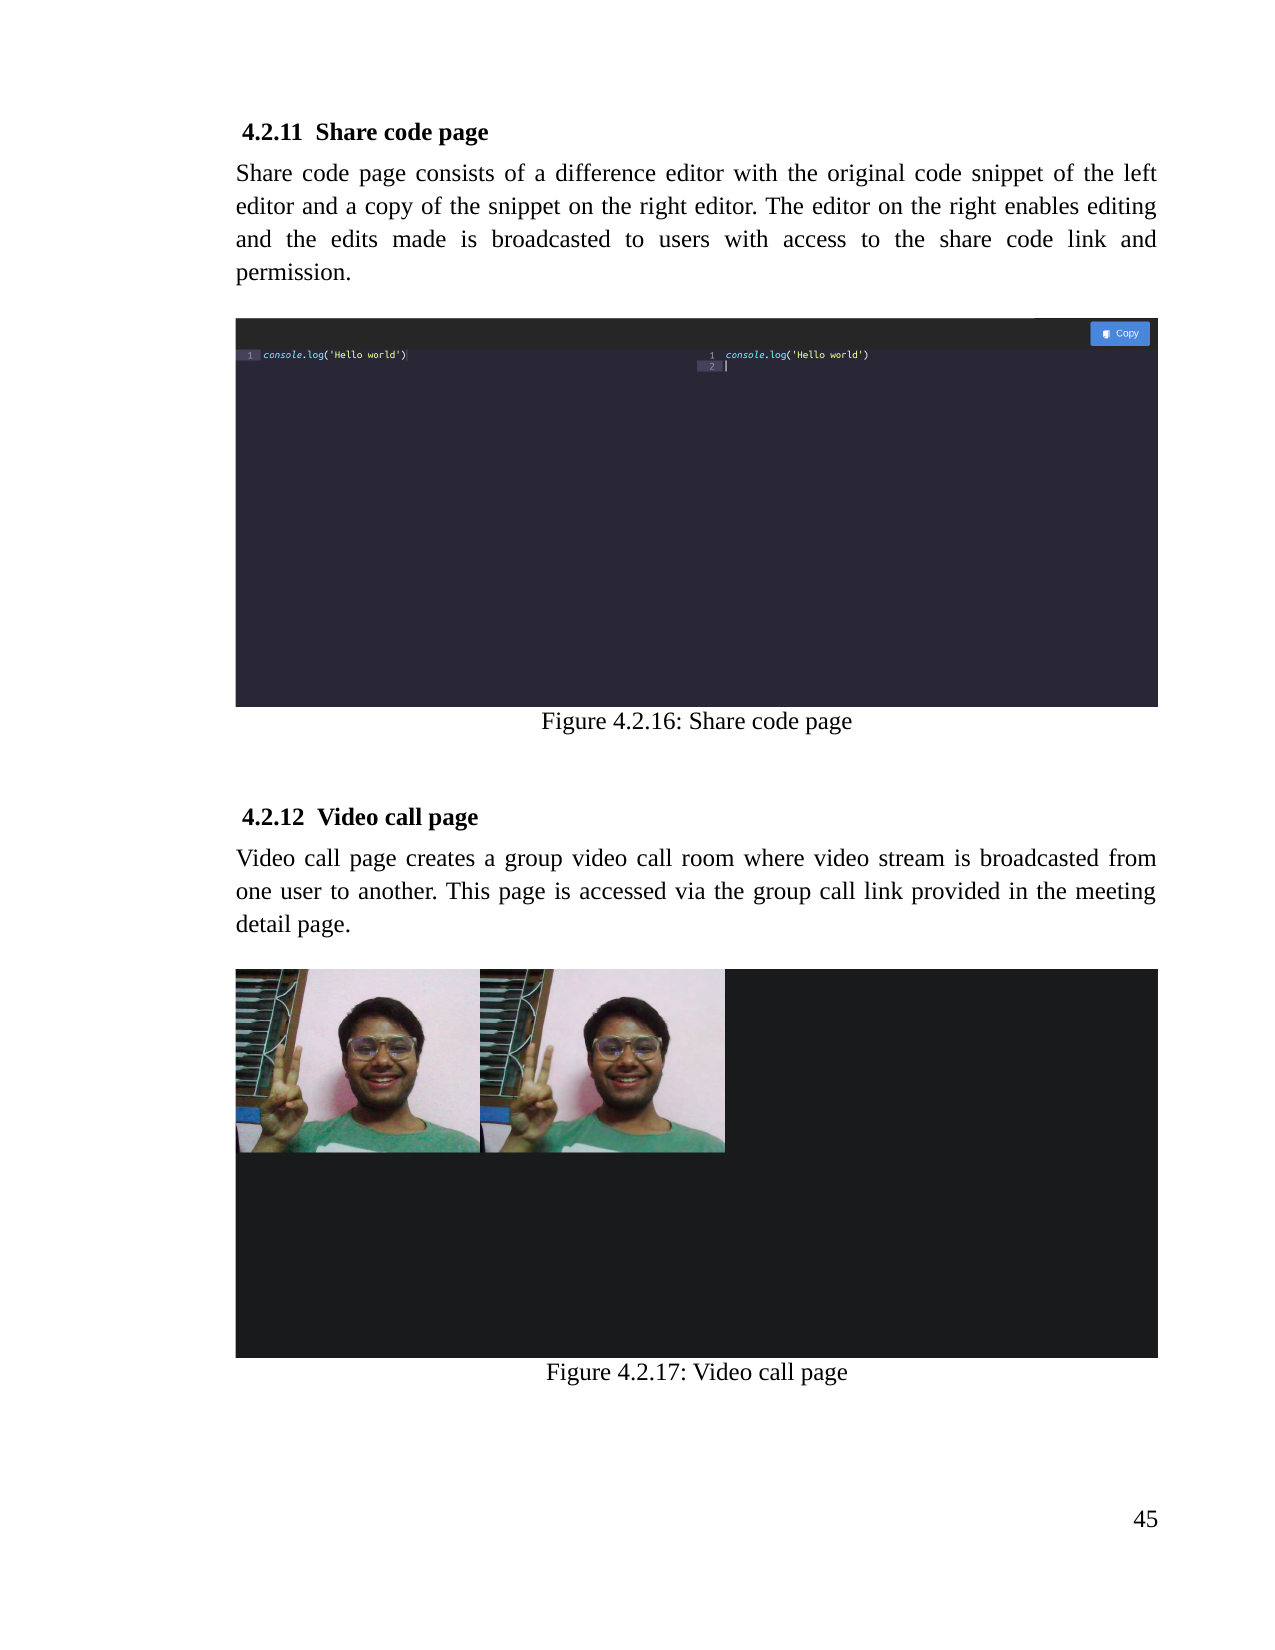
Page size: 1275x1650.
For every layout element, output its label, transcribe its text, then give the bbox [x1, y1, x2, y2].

text Share code page consists of a difference editor with the original code snippet of the left editor and a copy of the snippet on the right editor. The editor on the right enables editing and the edits made is broadcasted to users with access to the share code link and permission. [236, 158, 1158, 286]
subtitle Video call page [236, 802, 1158, 830]
subtitle Share code page [236, 117, 1158, 146]
text Figure 4.2.16: Share code page [236, 707, 1158, 735]
text Figure 4.2.17: Video call page [236, 1358, 1158, 1386]
picture [235, 969, 1158, 1358]
text Video call page creates a group video call room where video stream is broadcasted from one user to another. This page is accessed via the group call link provided in the meeting detail page. [236, 843, 1158, 938]
picture [235, 318, 1158, 707]
